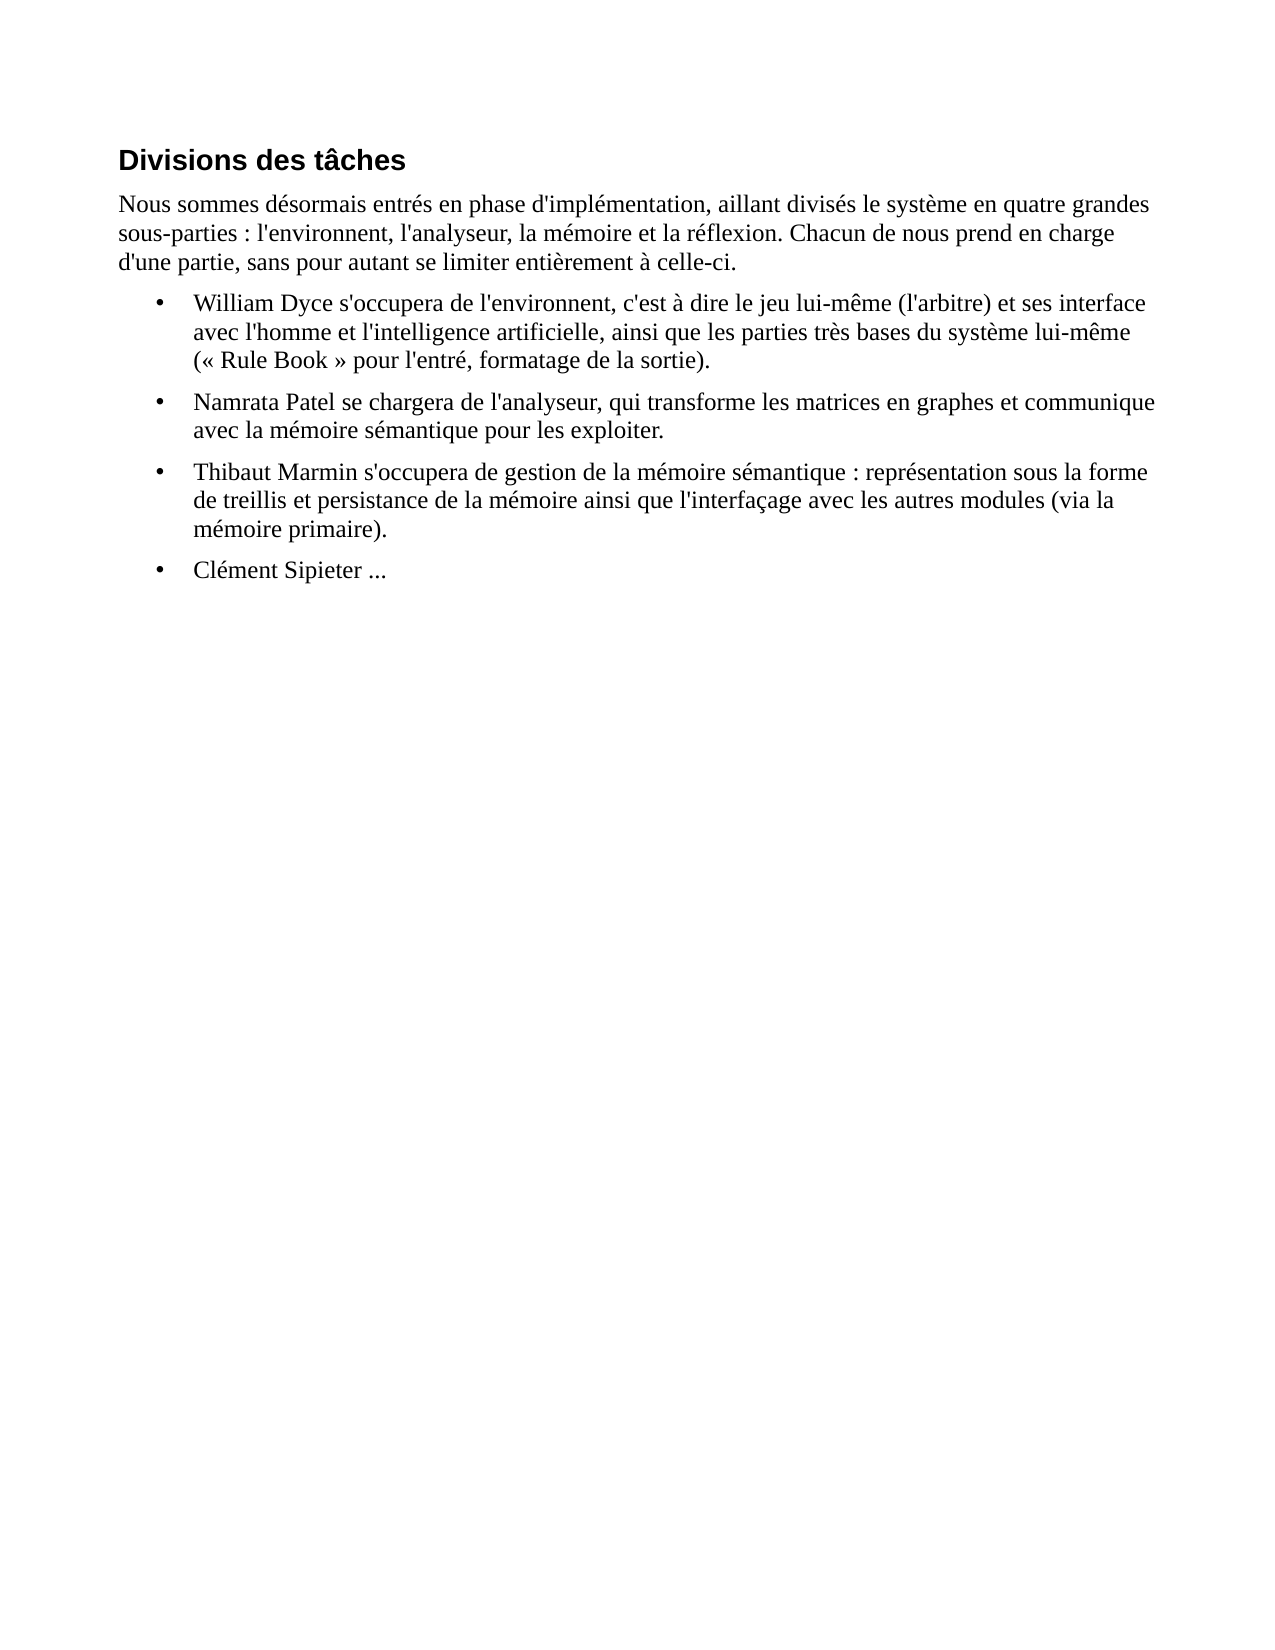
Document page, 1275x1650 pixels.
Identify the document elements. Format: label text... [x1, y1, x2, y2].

list Thibaut Marmin s'occupera de gestion de la mémoire sémantique : représentation sous la forme de treillis et persistance de la mémoire ainsi que l'interfaçage avec les autres modules (via la mémoire primaire). [156, 457, 1157, 543]
list Namrata Patel se chargera de l'analyseur, qui transforme les matrices en graphes et communique avec la mémoire sémantique pour les exploiter. [156, 387, 1157, 444]
list Clément Sipieter ... [156, 555, 1157, 584]
subtitle Divisions des tâches [118, 143, 1157, 177]
list William Dyce s'occupera de l'environnent, c'est à dire le jeu lui-même (l'arbitre) et ses interface avec l'homme et l'intelligence artificielle, ainsi que les parties très bases du système lui-même (« Rule Book » pour l'entré, formatage de la sortie). [156, 288, 1157, 374]
text Nous sommes désormais entrés en phase d'implémentation, aillant divisés le système en quatre grandes sous-parties : l'environnent, l'analyseur, la mémoire et la réflexion. Chacun de nous prend en charge d'une partie, sans pour autant se limiter entièrement à celle-ci. [118, 189, 1157, 275]
